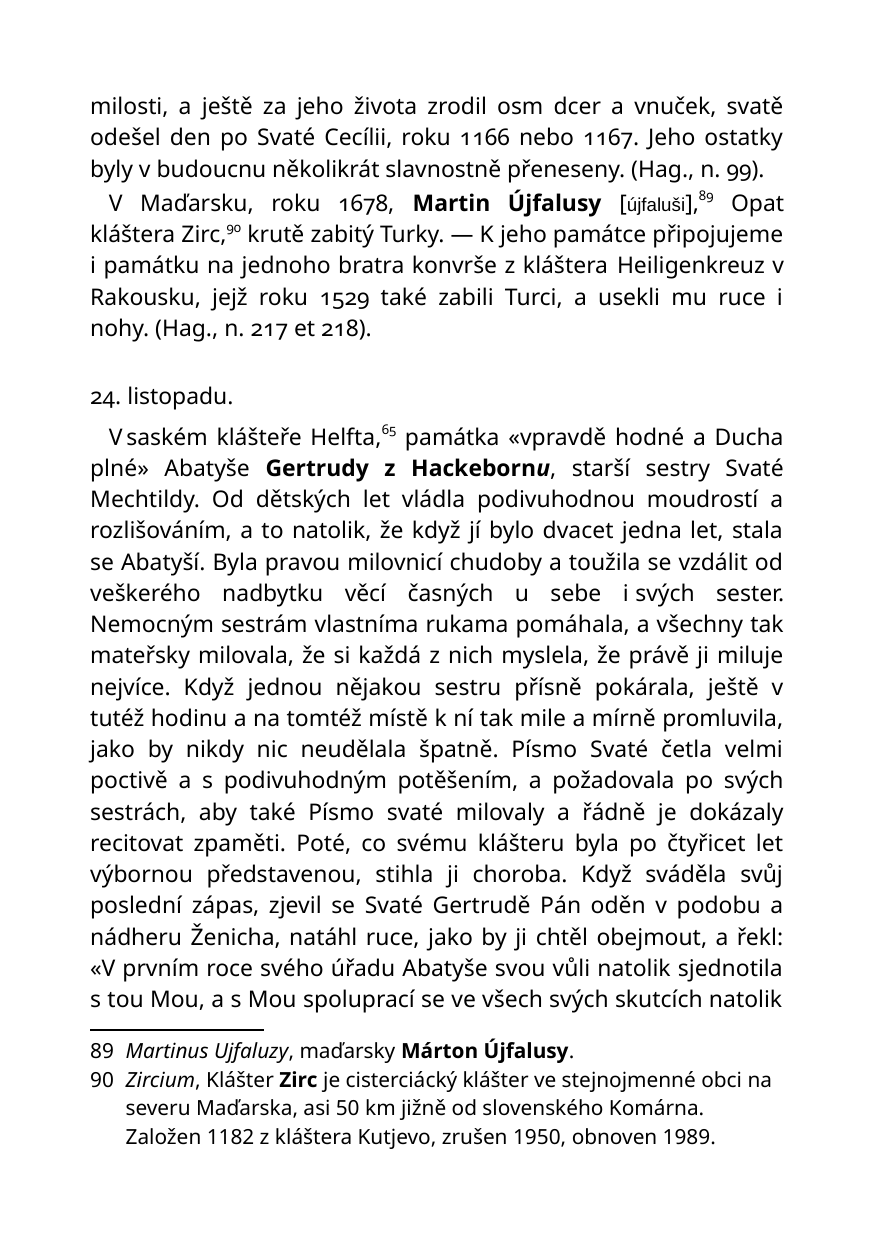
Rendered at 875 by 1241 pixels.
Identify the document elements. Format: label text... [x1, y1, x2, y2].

text V Maďarsku, roku 1678, Martin Újfalusy [újfaluši], Opat kláštera Zirc, krutě zabitý Turky. — K jeho památce připojujeme i památku na jednoho bratra konvrše z kláštera Heiligenkreuz v Rakousku, jejž roku 1529 také zabili Turci, a usekli mu ruce i nohy. (Hag., n. 217 et 218). [90, 187, 784, 343]
text 24. listopadu. [90, 380, 784, 412]
text V saském klášteře Helfta,65 památka «vpravdě hodné a Ducha plné» Abatyše Gertrudy z Hackebornu, starší sestry Svaté Mechtildy. Od dětských let vládla podivuhodnou moudrostí a rozlišováním, a to natolik, že když jí bylo dvacet jedna let, stala se Abatyší. Byla pravou milovnicí chudoby a toužila se vzdálit od veškerého nadbytku věcí časných u sebe i svých sester. Nemocným sestrám vlastníma rukama pomáhala, a všechny tak mateřsky milovala, že si každá z nich myslela, že právě ji miluje nejvíce. Když jednou nějakou sestru přísně pokárala, ještě v tutéž hodinu a na tomtéž místě k ní tak mile a mírně promluvila, jako by nikdy nic neudělala špatně. Písmo Svaté četla velmi poctivě a s podivuhodným potěšením, a požadovala po svých sestrách, aby také Písmo svaté milovaly a řádně je dokázaly recitovat zpaměti. Poté, co svému klášteru byla po čtyřicet let výbornou představenou, stihla ji choroba. Když sváděla svůj poslední zápas, zjevil se Svaté Gertrudě Pán oděn v podobu a nádheru Ženicha, natáhl ruce, jako by ji chtěl obejmout, a řekl: «V prvním roce svého úřadu Abatyše svou vůli natolik sjednotila s tou Mou, a s Mou spoluprací se ve všech svých skutcích natolik [90, 421, 784, 1014]
text Martinus Ujfaluzy, maďarsky Márton Újfalusy. [90, 1036, 784, 1065]
text Zircium, Klášter Zirc je cisterciácký klášter ve stejnojmenné obci na severu Maďarska, asi 50 km jižně od slovenského Komárna. Založen 1182 z kláštera Kutjevo, zrušen 1950, obnoven 1989. [90, 1065, 784, 1150]
text milosti, a ještě za jeho života zrodil osm dcer a vnuček, svatě odešel den po Svaté Cecílii, roku 1166 nebo 1167. Jeho ostatky byly v budoucnu několikrát slavnostně přeneseny. (Hag., n. 99). [90, 90, 784, 184]
